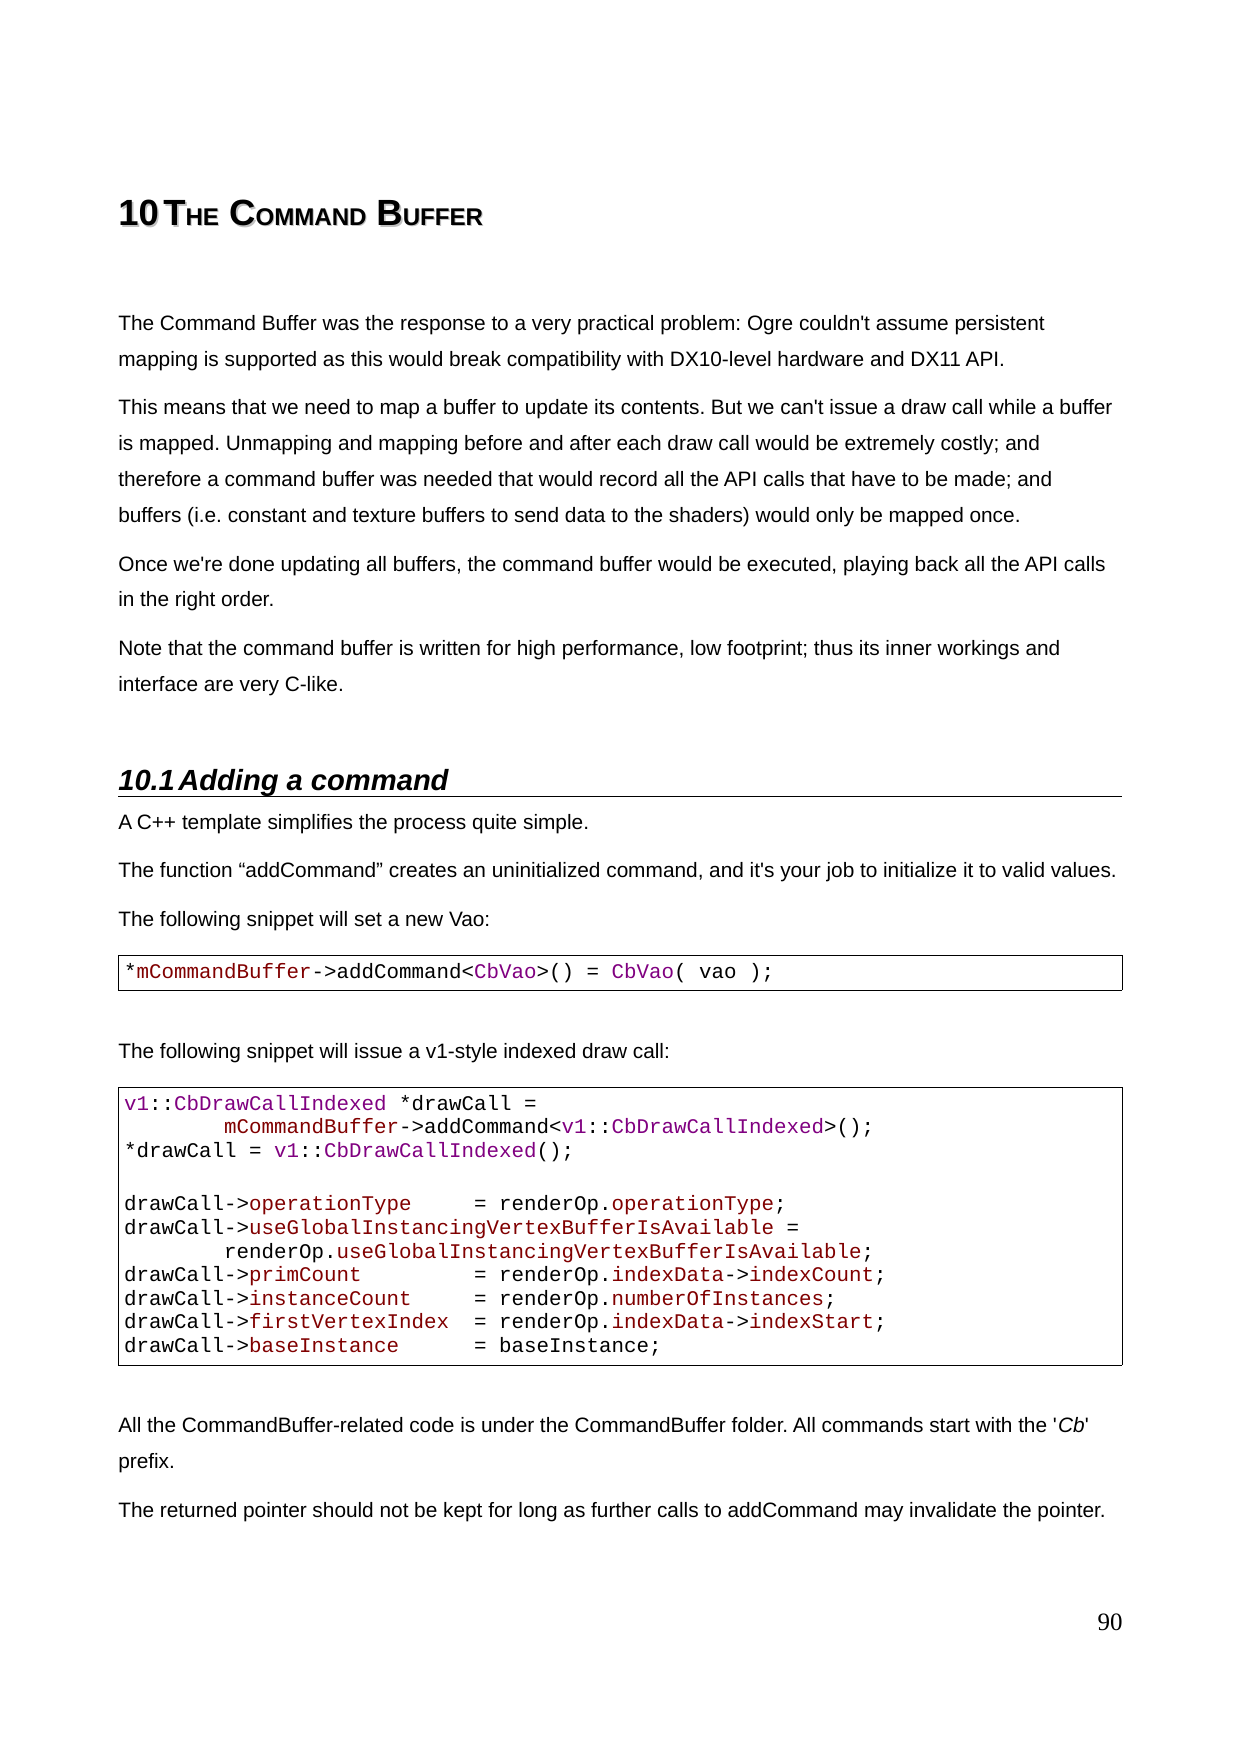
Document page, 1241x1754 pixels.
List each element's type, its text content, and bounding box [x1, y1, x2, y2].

text The returned pointer should not be kept for long as further calls to addCommand may invalidate the pointer. [118, 1497, 1122, 1521]
table_header *mCommandBuffer->addCommand<CbVao>() = CbVao( vao ); [119, 956, 1122, 990]
text This means that we need to map a buffer to update its contents. But we can't issue a draw call while a buffer is mapped. Unmapping and mapping before and after each draw call would be extremely costly; and therefore a command buffer was needed that would record all the API calls that have to be made; and buffers (i.e. constant and texture buffers to send data to the shaders) would only be mapped once. [118, 395, 1122, 527]
text Note that the command buffer is written for high performance, low footprint; thus its inner workings and interface are very C-like. [118, 636, 1122, 696]
subtitle Adding a command [118, 763, 1122, 796]
text The Command Buffer was the response to a very practical problem: Ogre couldn't assume persistent mapping is supported as this would break compatibility with DX10-level hardware and DX11 API. [118, 311, 1122, 371]
text Once we're done updating all buffers, the command buffer would be executed, playing back all the API calls in the right order. [118, 551, 1122, 611]
text The following snippet will issue a v1-style indexed draw call: [118, 1039, 1122, 1063]
text A C++ template simplifies the process quite simple. [118, 809, 1122, 833]
subtitle The Command Buffer [118, 191, 1122, 233]
text All the CommandBuffer-related code is under the CommandBuffer folder. All commands start with the 'Cb' prefix. [118, 1413, 1122, 1473]
text The function “addCommand” creates an uninitialized command, and it's your job to initialize it to valid values. [118, 858, 1122, 882]
text The following snippet will set a new Vao: [118, 906, 1122, 930]
table_header v1::CbDrawCallIndexed *drawCall = mCommandBuffer->addCommand<v1::CbDrawCallIndexed>(); *drawCall = v1::CbDrawCallIndexed(); drawCall->operationType = renderOp.operationType; drawCall->useGlobalInstancingVertexBufferIsAvailable = renderOp.useGlobalInstancingVertexBufferIsAvailable; drawCall->primCount = renderOp.indexData->indexCount; drawCall->instanceCount = renderOp.numberOfInstances; drawCall->firstVertexIndex = renderOp.indexData->indexStart; drawCall->baseInstance = baseInstance; [119, 1088, 1122, 1364]
